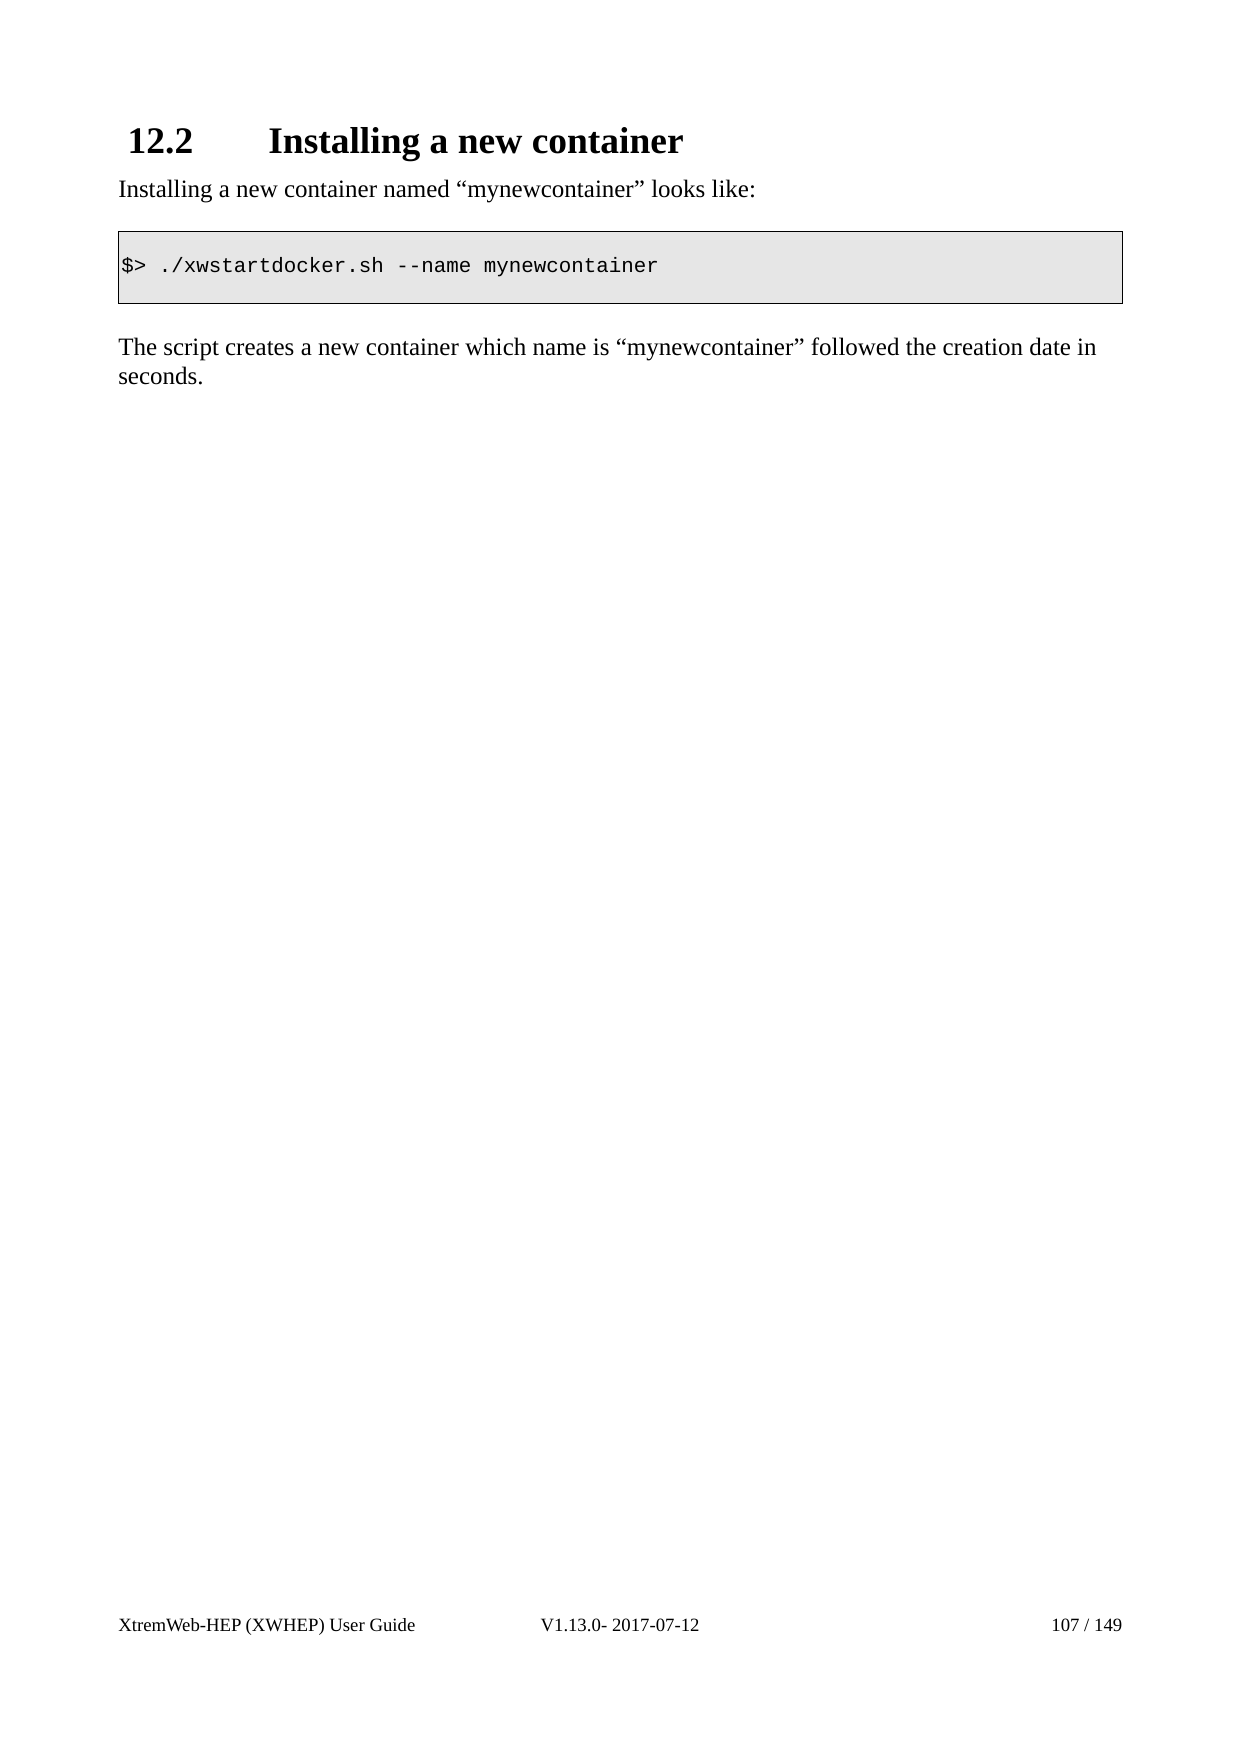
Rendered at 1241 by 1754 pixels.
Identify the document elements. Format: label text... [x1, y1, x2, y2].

text $> ./xwstartdocker.sh --name mynewcontainer [119, 252, 1122, 276]
text Installing a new container named “mynewcontainer” looks like: [118, 174, 1122, 202]
subtitle Installing a new container [118, 118, 1122, 161]
text The script creates a new container which name is “mynewcontainer” followed the creation date in seconds. [118, 332, 1122, 390]
